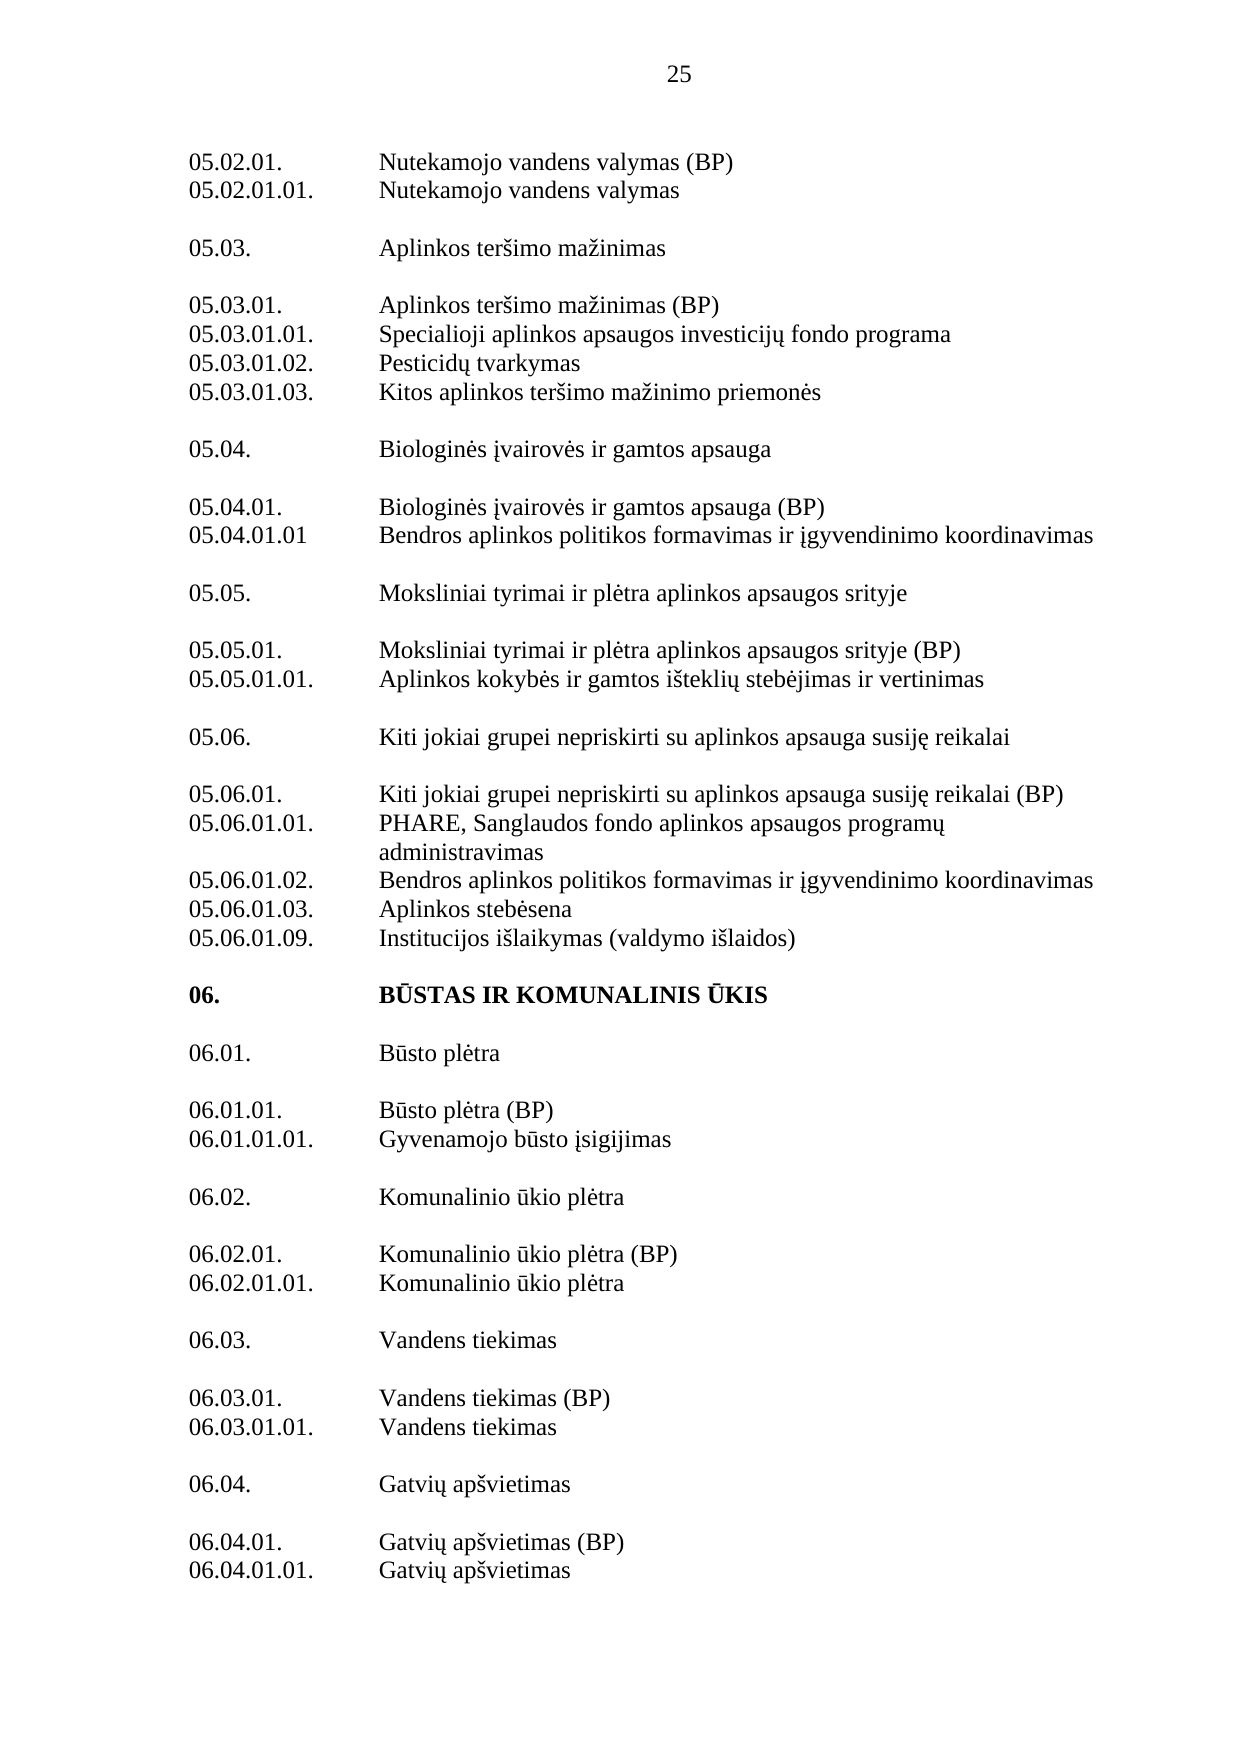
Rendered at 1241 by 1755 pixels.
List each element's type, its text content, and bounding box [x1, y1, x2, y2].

table_cell Aplinkos teršimo mažinimas [367, 233, 1122, 262]
table_cell Vandens tiekimas [367, 1412, 1122, 1441]
table_cell 06.02. [177, 1182, 367, 1211]
table_cell Bendros aplinkos politikos formavimas ir įgyvendinimo koordinavimas [367, 866, 1122, 894]
table_cell [177, 1067, 367, 1096]
table_cell [177, 1009, 367, 1038]
table_cell [177, 262, 367, 291]
table_cell [177, 463, 367, 492]
table_cell 06.03.01.01. [177, 1412, 367, 1441]
table_cell Aplinkos teršimo mažinimas (BP) [367, 291, 1122, 319]
table_cell 05.06.01.09. [177, 923, 367, 952]
table_cell Kiti jokiai grupei nepriskirti su aplinkos apsauga susiję reikalai [367, 722, 1122, 751]
table_cell [177, 952, 367, 981]
table_cell 05.03. [177, 233, 367, 262]
table_cell [367, 1009, 1122, 1038]
table_cell 05.03.01. [177, 291, 367, 319]
table_cell Būsto plėtra [367, 1038, 1122, 1067]
table_cell [177, 1153, 367, 1182]
table_cell Biologinės įvairovės ir gamtos apsauga (BP) [367, 492, 1122, 521]
table_cell 06.04. [177, 1469, 367, 1498]
table_cell [367, 952, 1122, 981]
table_cell Vandens tiekimas (BP) [367, 1383, 1122, 1412]
table_cell 06.01. [177, 1038, 367, 1067]
table_cell Komunalinio ūkio plėtra [367, 1182, 1122, 1211]
table_cell [367, 693, 1122, 722]
table_cell Vandens tiekimas [367, 1326, 1122, 1354]
table_cell 06.04.01. [177, 1527, 367, 1556]
table_cell Kitos aplinkos teršimo mažinimo priemonės [367, 377, 1122, 406]
table_cell 05.04. [177, 434, 367, 463]
table_cell Gatvių apšvietimas [367, 1469, 1122, 1498]
table_cell 05.03.01.01. [177, 319, 367, 348]
table_cell [367, 1498, 1122, 1527]
table_cell [177, 406, 367, 434]
table_cell [177, 693, 367, 722]
table_cell [367, 204, 1122, 233]
table_cell 05.03.01.03. [177, 377, 367, 406]
table_cell [367, 1153, 1122, 1182]
table_cell 05.05.01. [177, 636, 367, 664]
table_cell 05.06.01.02. [177, 866, 367, 894]
table_cell 06.01.01. [177, 1096, 367, 1124]
table_cell [367, 1354, 1122, 1383]
table_cell [177, 1354, 367, 1383]
table_cell [367, 262, 1122, 291]
table_cell [177, 607, 367, 636]
table_cell [177, 549, 367, 578]
table_cell [177, 1584, 367, 1613]
table_cell [367, 1297, 1122, 1326]
table_cell Bendros aplinkos politikos formavimas ir įgyvendinimo koordinavimas [367, 521, 1122, 549]
table_cell [177, 1441, 367, 1469]
table_cell Institucijos išlaikymas (valdymo išlaidos) [367, 923, 1122, 952]
table_cell [367, 463, 1122, 492]
table_cell [367, 751, 1122, 779]
table_cell [177, 1297, 367, 1326]
table_cell 06.02.01.01. [177, 1268, 367, 1297]
table_cell 06.01.01.01. [177, 1124, 367, 1153]
table_cell [177, 1211, 367, 1239]
table_cell 05.06.01.03. [177, 894, 367, 923]
table_cell Gyvenamojo būsto įsigijimas [367, 1124, 1122, 1153]
table_cell 05.04.01.01 [177, 521, 367, 549]
table_cell [177, 751, 367, 779]
table_cell 06.03. [177, 1326, 367, 1354]
table_cell PHARE, Sanglaudos fondo aplinkos apsaugos programų administravimas [367, 808, 1122, 866]
table_cell Kiti jokiai grupei nepriskirti su aplinkos apsauga susiję reikalai (BP) [367, 779, 1122, 808]
table_cell 05.03.01.02. [177, 348, 367, 377]
table_cell Nutekamojo vandens valymas [367, 176, 1122, 204]
table_cell [367, 406, 1122, 434]
table_cell [177, 1498, 367, 1527]
table_cell 05.02.01.01. [177, 176, 367, 204]
table_cell 05.06.01.01. [177, 808, 367, 866]
table_cell Gatvių apšvietimas (BP) [367, 1527, 1122, 1556]
table_cell BŪSTAS IR KOMUNALINIS ŪKIS [367, 981, 1122, 1009]
table_cell Pesticidų tvarkymas [367, 348, 1122, 377]
table_cell [367, 1584, 1122, 1613]
table_cell 06.03.01. [177, 1383, 367, 1412]
table_cell Nutekamojo vandens valymas (BP) [367, 147, 1122, 176]
table_cell 05.05.01.01. [177, 664, 367, 693]
table_cell Moksliniai tyrimai ir plėtra aplinkos apsaugos srityje [367, 578, 1122, 607]
table_cell [367, 1441, 1122, 1469]
table_cell Biologinės įvairovės ir gamtos apsauga [367, 434, 1122, 463]
table_cell 06.02.01. [177, 1239, 367, 1268]
table_cell [177, 204, 367, 233]
table_cell [367, 1211, 1122, 1239]
table_cell 06. [177, 981, 367, 1009]
table_cell 06.04.01.01. [177, 1556, 367, 1584]
table_cell Gatvių apšvietimas [367, 1556, 1122, 1584]
table_cell 05.04.01. [177, 492, 367, 521]
table_cell Specialioji aplinkos apsaugos investicijų fondo programa [367, 319, 1122, 348]
table_cell [367, 607, 1122, 636]
table_cell 05.06. [177, 722, 367, 751]
table_cell 05.02.01. [177, 147, 367, 176]
table_cell [367, 1067, 1122, 1096]
table_cell 05.05. [177, 578, 367, 607]
table_cell Aplinkos stebėsena [367, 894, 1122, 923]
table_cell Komunalinio ūkio plėtra [367, 1268, 1122, 1297]
table_cell [367, 118, 1122, 147]
table_cell Moksliniai tyrimai ir plėtra aplinkos apsaugos srityje (BP) [367, 636, 1122, 664]
table_cell Būsto plėtra (BP) [367, 1096, 1122, 1124]
table_cell Aplinkos kokybės ir gamtos išteklių stebėjimas ir vertinimas [367, 664, 1122, 693]
table_cell [177, 118, 367, 147]
table_cell [367, 549, 1122, 578]
table_cell Komunalinio ūkio plėtra (BP) [367, 1239, 1122, 1268]
table_cell 05.06.01. [177, 779, 367, 808]
